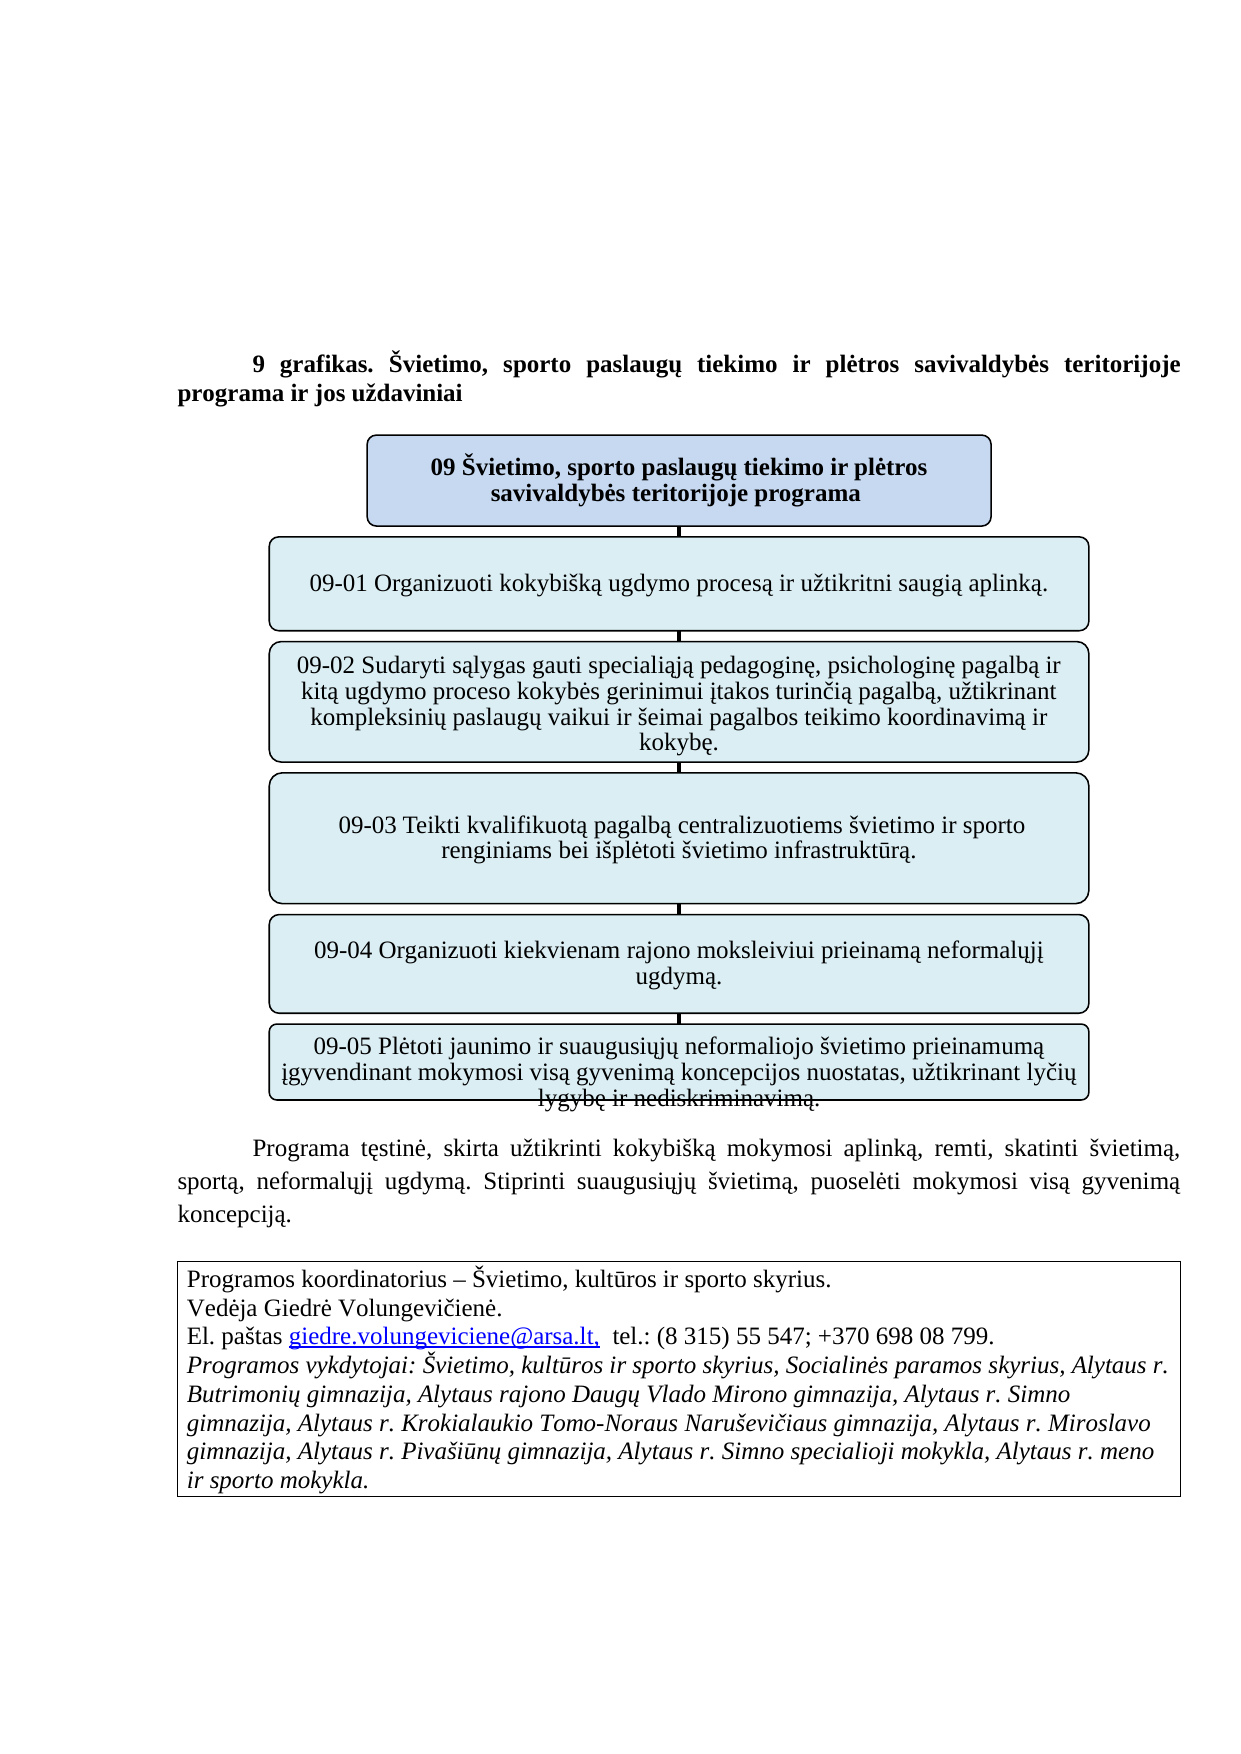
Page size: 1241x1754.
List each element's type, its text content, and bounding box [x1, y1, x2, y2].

text Vedėja Giedrė Volungevičienė. [178, 1289, 1180, 1318]
text El. paštas giedre.volungeviciene@arsa.lt, tel.: (8 315) 55 547; +370 698 08 799. [178, 1318, 1180, 1347]
text Programos koordinatorius – Švietimo, kultūros ir sporto skyrius. [178, 1262, 1180, 1289]
text Programos vykdytojai: Švietimo, kultūros ir sporto skyrius, Socialinės paramos skyrius, Alytaus r. Butrimonių gimnazija, Alytaus rajono Daugų Vlado Mirono gimnazija, Alytaus r. Simno gimnazija, Alytaus r. Krokialaukio Tomo-Noraus Naruševičiaus gimnazija, Alytaus r. Miroslavo gimnazija, Alytaus r. Pivašiūnų gimnazija, Alytaus r. Simno specialioji mokykla, Alytaus r. meno ir sporto mokykla. [178, 1347, 1180, 1496]
text Programa tęstinė, skirta užtikrinti kokybišką mokymosi aplinką, remti, skatinti švietimą, sportą, neformalųjį ugdymą. Stiprinti suaugusiųjų švietimą, puoselėti mokymosi visą gyvenimą koncepciją. [177, 1133, 1181, 1228]
text 9 grafikas. Švietimo, sporto paslaugų tiekimo ir plėtros savivaldybės teritorijoje programa ir jos uždaviniai [177, 349, 1181, 406]
